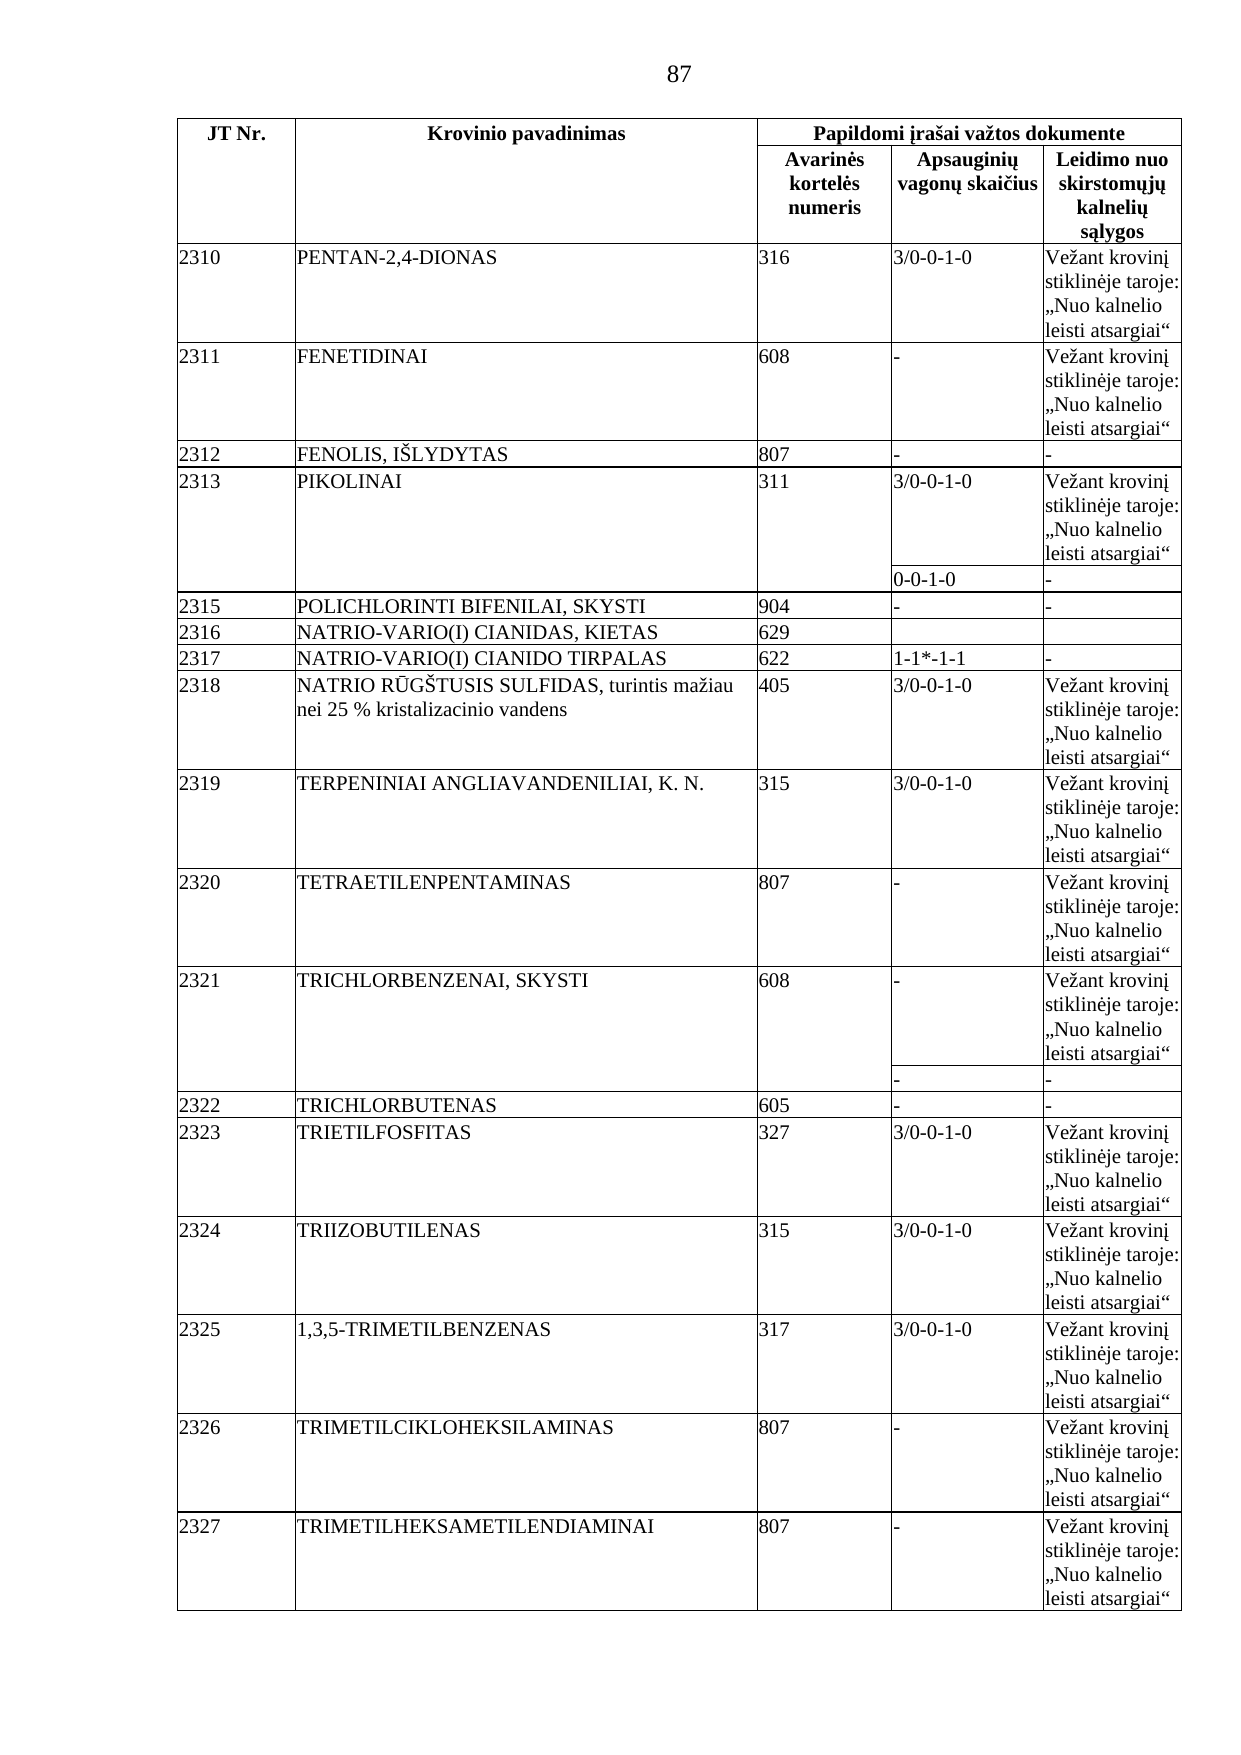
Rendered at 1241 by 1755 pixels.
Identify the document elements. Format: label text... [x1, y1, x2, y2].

table_cell 315 [758, 1217, 891, 1314]
table_cell NATRIO RŪGŠTUSIS SULFIDAS, turintis mažiau nei 25 % kristalizacinio vandens [296, 671, 757, 769]
table_cell - [892, 1066, 1043, 1091]
table_cell 629 [758, 619, 891, 644]
table_cell 311 [758, 468, 891, 591]
table_cell 2323 [178, 1118, 295, 1216]
table_cell - [892, 343, 1043, 440]
table_cell TRIMETILCIKLOHEKSILAMINAS [296, 1414, 757, 1511]
table_cell 3/0-0-1-0 [892, 244, 1043, 342]
table_header Krovinio pavadinimas [296, 119, 757, 243]
table_cell TRIETILFOSFITAS [296, 1118, 757, 1216]
table_cell POLICHLORINTI BIFENILAI, SKYSTI [296, 593, 757, 618]
table_cell 622 [758, 645, 891, 670]
table_cell 1,3,5-TRIMETILBENZENAS [296, 1315, 757, 1413]
table_cell 605 [758, 1092, 891, 1117]
table_cell FENOLIS, IŠLYDYTAS [296, 441, 757, 466]
table_cell 327 [758, 1118, 891, 1216]
table_cell 3/0-0-1-0 [892, 770, 1043, 867]
table_cell 0-0-1-0 [892, 566, 1043, 591]
table_cell PENTAN-2,4-DIONAS [296, 244, 757, 342]
table_cell 807 [758, 441, 891, 466]
table_header Papildomi įrašai važtos dokumente [758, 119, 1181, 144]
table_cell 2317 [178, 645, 295, 670]
table_cell 2319 [178, 770, 295, 867]
table_cell Apsauginių vagonų skaičius [892, 146, 1043, 243]
table_cell [892, 619, 1043, 644]
table_cell 2322 [178, 1092, 295, 1117]
table_cell TRICHLORBENZENAI, SKYSTI [296, 967, 757, 1091]
table_cell 315 [758, 770, 891, 867]
table_cell 2327 [178, 1513, 295, 1610]
table_cell FENETIDINAI [296, 343, 757, 440]
table_cell 2315 [178, 593, 295, 618]
table_cell TRICHLORBUTENAS [296, 1092, 757, 1117]
table_cell Vežant krovinį stiklinėje taroje: „Nuo kalnelio leisti atsargiai“ [1044, 468, 1181, 565]
table_cell [1044, 619, 1181, 644]
table_cell - [1044, 645, 1181, 670]
table_cell - [892, 1092, 1043, 1117]
table_cell Vežant krovinį stiklinėje taroje: „Nuo kalnelio leisti atsargiai“ [1044, 1315, 1181, 1413]
table_cell 1-1*-1-1 [892, 645, 1043, 670]
table_cell TERPENINIAI ANGLIAVANDENILIAI, K. N. [296, 770, 757, 867]
table_cell 3/0-0-1-0 [892, 1315, 1043, 1413]
table_cell - [1044, 593, 1181, 618]
table_cell TRIMETILHEKSAMETILENDIAMINAI [296, 1513, 757, 1610]
table_cell 3/0-0-1-0 [892, 1118, 1043, 1216]
table_cell Vežant krovinį stiklinėje taroje: „Nuo kalnelio leisti atsargiai“ [1044, 1414, 1181, 1511]
table_cell 2310 [178, 244, 295, 342]
table_cell 2320 [178, 869, 295, 966]
table_cell Vežant krovinį stiklinėje taroje: „Nuo kalnelio leisti atsargiai“ [1044, 869, 1181, 966]
table_cell 807 [758, 1414, 891, 1511]
table_cell Vežant krovinį stiklinėje taroje: „Nuo kalnelio leisti atsargiai“ [1044, 770, 1181, 867]
table_cell Vežant krovinį stiklinėje taroje: „Nuo kalnelio leisti atsargiai“ [1044, 1217, 1181, 1314]
table_cell 317 [758, 1315, 891, 1413]
table_cell 2316 [178, 619, 295, 644]
table_cell 2311 [178, 343, 295, 440]
table_cell 2312 [178, 441, 295, 466]
table_cell 3/0-0-1-0 [892, 671, 1043, 769]
table_cell - [892, 869, 1043, 966]
table_header JT Nr. [178, 119, 295, 243]
table_cell 2313 [178, 468, 295, 591]
table_cell - [892, 593, 1043, 618]
table_cell - [1044, 1092, 1181, 1117]
table_cell 2326 [178, 1414, 295, 1511]
table_cell Avarinės kortelės numeris [758, 146, 891, 243]
table_cell 3/0-0-1-0 [892, 468, 1043, 565]
table_cell 807 [758, 869, 891, 966]
table_cell 608 [758, 343, 891, 440]
table_cell - [892, 1414, 1043, 1511]
table_cell NATRIO-VARIO(I) CIANIDO TIRPALAS [296, 645, 757, 670]
table_cell 2325 [178, 1315, 295, 1413]
table_cell TRIIZOBUTILENAS [296, 1217, 757, 1314]
table_cell 904 [758, 593, 891, 618]
table_cell 316 [758, 244, 891, 342]
table_cell PIKOLINAI [296, 468, 757, 591]
table_cell - [892, 441, 1043, 466]
table_cell 2324 [178, 1217, 295, 1314]
table_cell 807 [758, 1513, 891, 1610]
table_cell 2318 [178, 671, 295, 769]
table_cell NATRIO-VARIO(I) CIANIDAS, KIETAS [296, 619, 757, 644]
table_cell Vežant krovinį stiklinėje taroje: „Nuo kalnelio leisti atsargiai“ [1044, 1118, 1181, 1216]
table_cell - [1044, 566, 1181, 591]
table_cell - [892, 1513, 1043, 1610]
table_cell Vežant krovinį stiklinėje taroje: „Nuo kalnelio leisti atsargiai“ [1044, 1513, 1181, 1610]
table_cell Vežant krovinį stiklinėje taroje: „Nuo kalnelio leisti atsargiai“ [1044, 343, 1181, 440]
table_cell 2321 [178, 967, 295, 1091]
table_cell 608 [758, 967, 891, 1091]
table_cell TETRAETILENPENTAMINAS [296, 869, 757, 966]
table_cell 405 [758, 671, 891, 769]
table_cell Vežant krovinį stiklinėje taroje: „Nuo kalnelio leisti atsargiai“ [1044, 671, 1181, 769]
table_cell Vežant krovinį stiklinėje taroje: „Nuo kalnelio leisti atsargiai“ [1044, 967, 1181, 1064]
table_cell 3/0-0-1-0 [892, 1217, 1043, 1314]
table_cell Leidimo nuo skirstomųjų kalnelių sąlygos [1044, 146, 1181, 243]
table_cell - [1044, 1066, 1181, 1091]
table_cell - [892, 967, 1043, 1064]
table_cell Vežant krovinį stiklinėje taroje: „Nuo kalnelio leisti atsargiai“ [1044, 244, 1181, 342]
table_cell - [1044, 441, 1181, 466]
